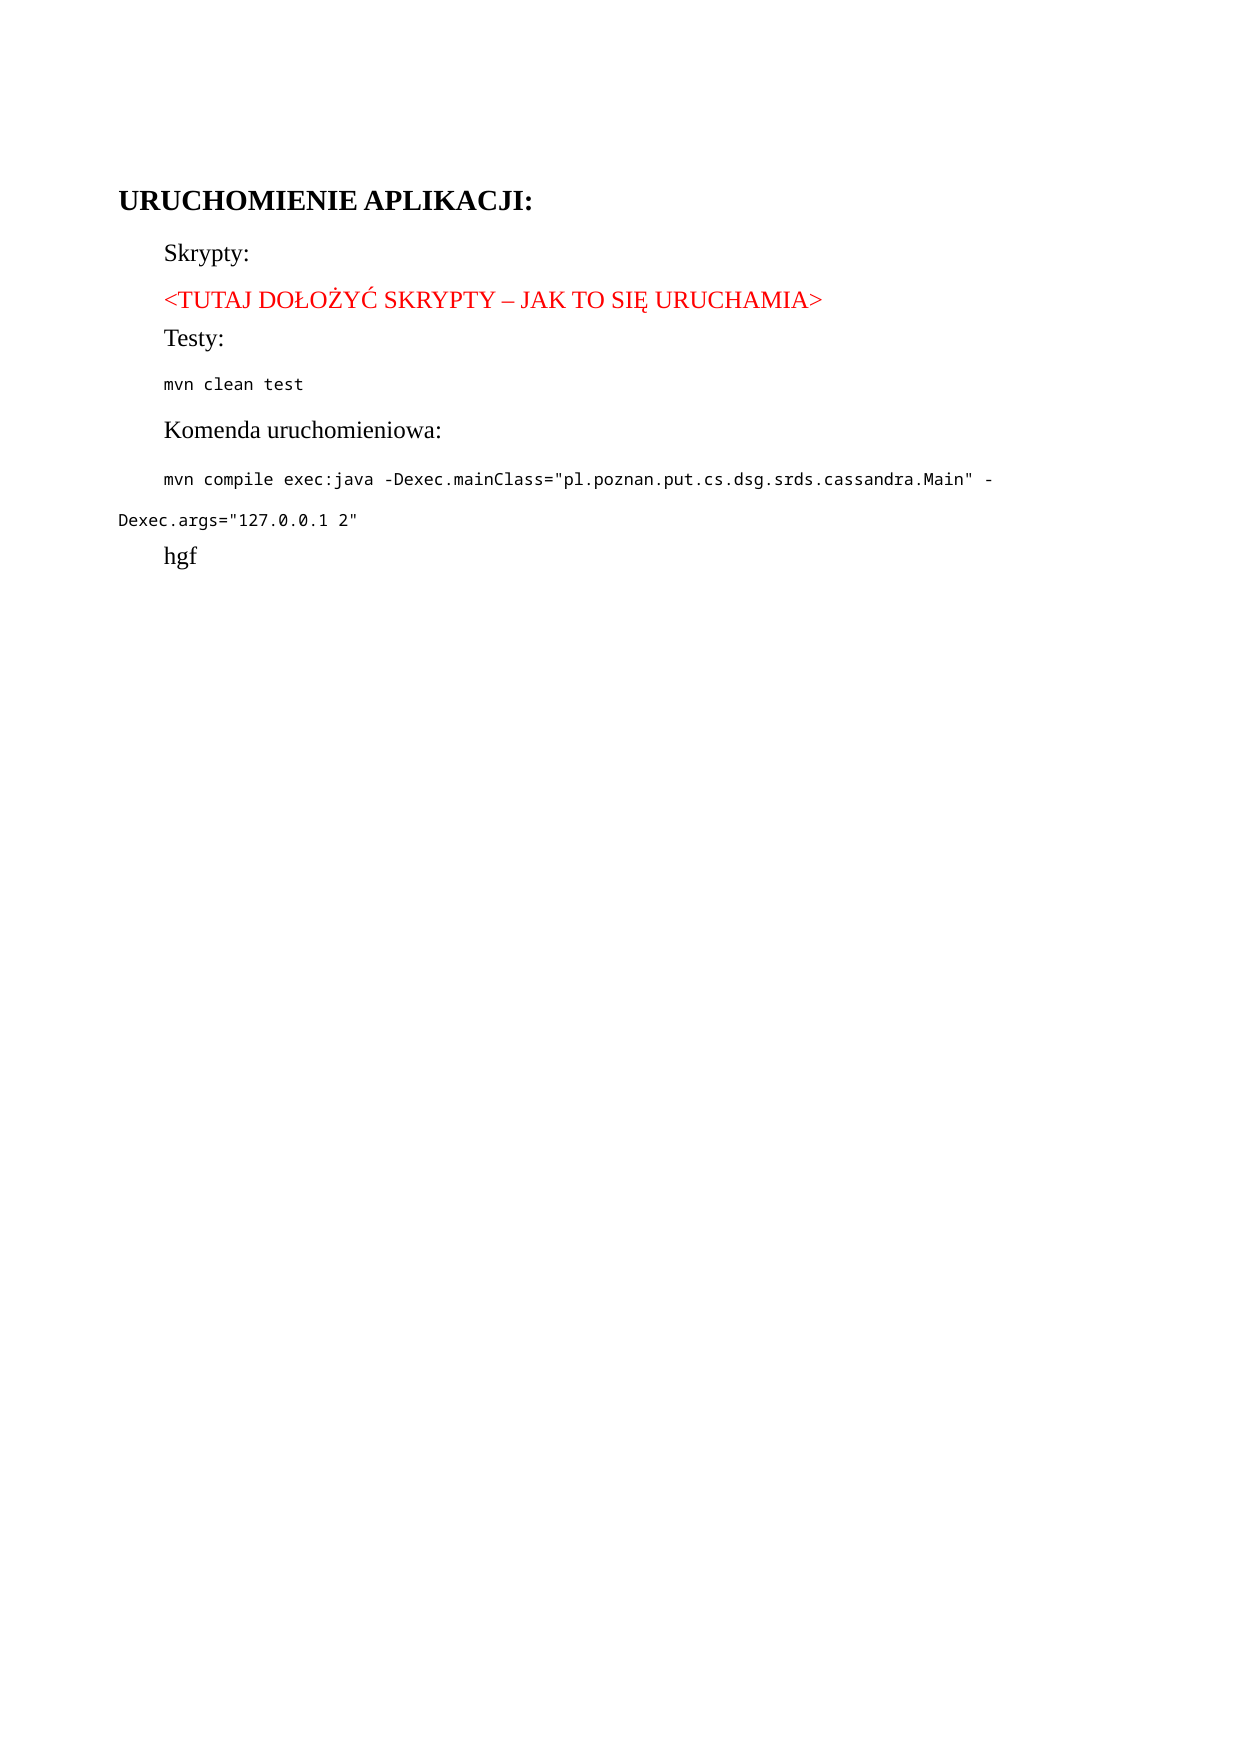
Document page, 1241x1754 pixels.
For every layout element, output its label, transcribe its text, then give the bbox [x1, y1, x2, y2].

text Komenda uruchomieniowa: [118, 405, 1122, 446]
text mvn clean test [118, 358, 1122, 399]
text mvn compile exec:java -Dexec.mainClass="pl.poznan.put.cs.dsg.srds.cassandra.Main" -Dexec.args="127.0.0.1 2" [118, 452, 1122, 535]
text hgf [118, 541, 1122, 570]
text Skrypty: [118, 228, 1122, 270]
text <TUTAJ DOŁOŻYĆ SKRYPTY – JAK TO SIĘ URUCHAMIA> [118, 276, 1122, 317]
text URUCHOMIENIE APLIKACJI: [118, 183, 1122, 217]
text Testy: [118, 323, 1122, 352]
